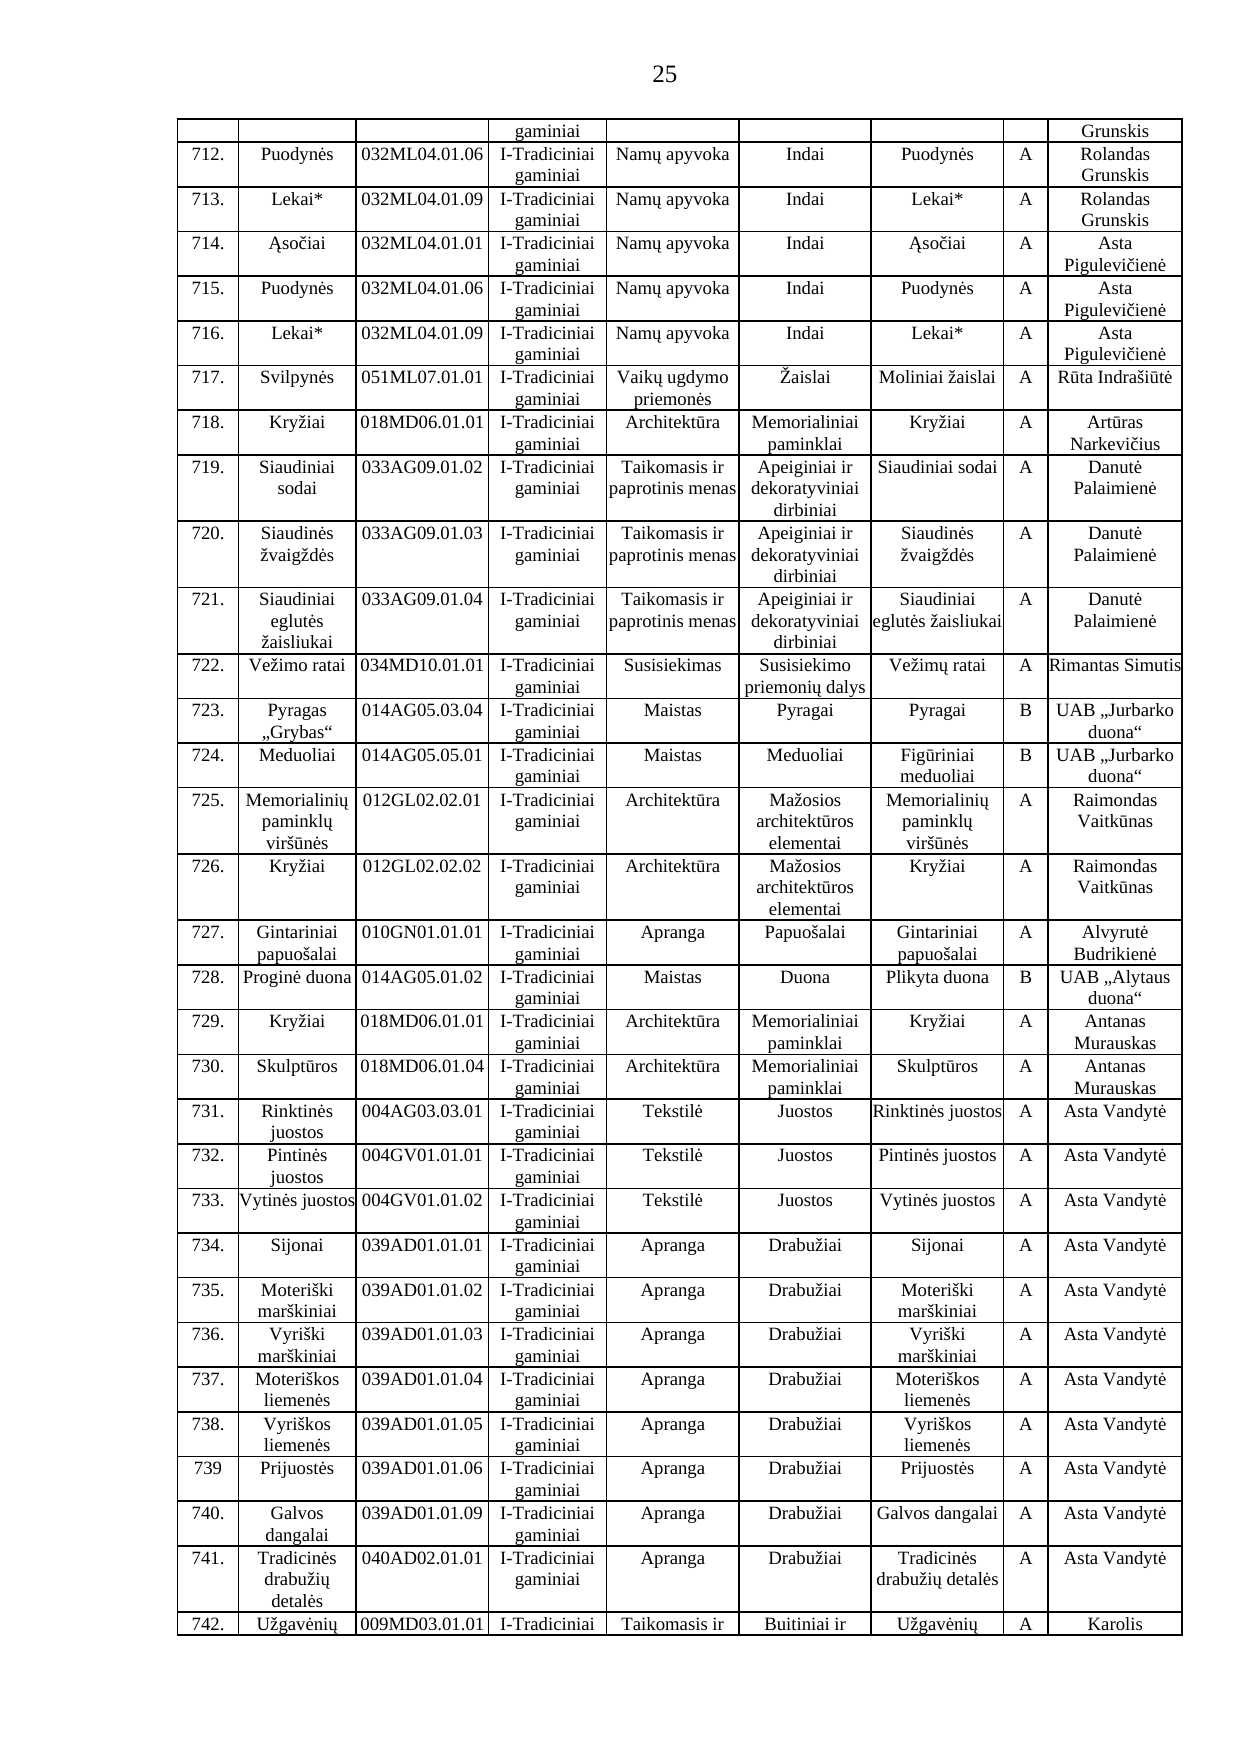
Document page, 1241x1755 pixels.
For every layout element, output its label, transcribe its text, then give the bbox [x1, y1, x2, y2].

table_cell A [1004, 1234, 1047, 1277]
table_cell Gintariniai papuošalai [239, 921, 355, 964]
table_cell Pyragai [872, 699, 1003, 742]
table_cell Artūras Narkevičius [1049, 411, 1181, 454]
table_cell A [1004, 855, 1047, 919]
table_cell Skulptūros [872, 1055, 1003, 1098]
table_cell A [1004, 1613, 1047, 1634]
table_cell 718. [178, 411, 238, 454]
table_cell Danutė Palaimienė [1049, 456, 1181, 520]
table_cell Sijonai [872, 1234, 1003, 1277]
table_cell Apranga [607, 1368, 738, 1411]
table_cell Rinktinės juostos [239, 1100, 355, 1143]
table_cell Proginė duona [239, 966, 355, 1009]
table_cell Meduoliai [239, 744, 355, 787]
table_cell 728. [178, 966, 238, 1009]
table_cell Lekai* [872, 188, 1003, 231]
table_cell A [1004, 1547, 1047, 1611]
table_cell 716. [178, 322, 238, 365]
table_cell Architektūra [607, 855, 738, 919]
table_cell I-Tradiciniai gaminiai [489, 277, 606, 320]
table_cell 032ML04.01.06 [357, 143, 488, 186]
table_cell Danutė Palaimienė [1049, 522, 1181, 587]
table_cell B [1004, 699, 1047, 742]
table_cell A [1004, 411, 1047, 454]
table_cell Kryžiai [872, 411, 1003, 454]
table_cell Rūta Indrašiūtė [1049, 366, 1181, 409]
table_cell Asta Pigulevičienė [1049, 322, 1181, 365]
table_cell Indai [740, 143, 870, 186]
table_cell A [1004, 322, 1047, 365]
table_cell Namų apyvoka [607, 232, 738, 275]
table_cell 034MD10.01.01 [357, 655, 488, 697]
table_cell I-Tradiciniai gaminiai [489, 1547, 606, 1611]
table_cell Indai [740, 232, 870, 275]
table_cell 723. [178, 699, 238, 742]
table_cell Siaudiniai sodai [872, 456, 1003, 520]
table_cell Apranga [607, 1413, 738, 1456]
table_cell 719. [178, 456, 238, 520]
table_cell Apranga [607, 1323, 738, 1366]
table_cell 736. [178, 1323, 238, 1366]
table_cell Figūriniai meduoliai [872, 744, 1003, 787]
table_cell 004GV01.01.02 [357, 1189, 488, 1232]
table_cell Vyriškos liemenės [239, 1413, 355, 1456]
table_cell Puodynės [872, 277, 1003, 320]
table_cell Asta Vandytė [1049, 1100, 1181, 1143]
table_cell A [1004, 1145, 1047, 1187]
table_cell Moteriški marškiniai [239, 1278, 355, 1322]
table_cell 039AD01.01.06 [357, 1457, 488, 1500]
table_cell Apranga [607, 921, 738, 964]
table_cell Tekstilė [607, 1100, 738, 1143]
table_cell 014AG05.05.01 [357, 744, 488, 787]
table_cell A [1004, 921, 1047, 964]
table_cell Prijuostės [872, 1457, 1003, 1500]
table_cell I-Tradiciniai gaminiai [489, 1457, 606, 1500]
table_cell 018MD06.01.01 [357, 1010, 488, 1053]
table_cell Apranga [607, 1457, 738, 1500]
table_cell Apranga [607, 1547, 738, 1611]
table_cell Juostos [740, 1145, 870, 1187]
table_cell Memorialiniai paminklai [740, 1010, 870, 1053]
table_cell Ąsočiai [239, 232, 355, 275]
table_cell Kryžiai [239, 855, 355, 919]
table_cell [239, 120, 355, 141]
table_cell Tekstilė [607, 1189, 738, 1232]
table_cell Karolis [1049, 1613, 1181, 1634]
table_cell Memorialinių paminklų viršūnės [239, 788, 355, 853]
table_cell Asta Vandytė [1049, 1189, 1181, 1232]
table_cell 713. [178, 188, 238, 231]
table_cell Moteriški marškiniai [872, 1278, 1003, 1322]
table_cell A [1004, 1457, 1047, 1500]
table_cell [740, 120, 870, 141]
table_cell Drabužiai [740, 1413, 870, 1456]
table_cell 032ML04.01.09 [357, 188, 488, 231]
table_cell I-Tradiciniai gaminiai [489, 1189, 606, 1232]
table_cell Drabužiai [740, 1457, 870, 1500]
table_cell 714. [178, 232, 238, 275]
table_cell 039AD01.01.05 [357, 1413, 488, 1456]
table_cell 032ML04.01.09 [357, 322, 488, 365]
table_cell Namų apyvoka [607, 188, 738, 231]
table_cell I-Tradiciniai gaminiai [489, 855, 606, 919]
table_cell Tradicinės drabužių detalės [239, 1547, 355, 1611]
table_cell Vyriški marškiniai [239, 1323, 355, 1366]
table_cell 741. [178, 1547, 238, 1611]
table_cell Raimondas Vaitkūnas [1049, 855, 1181, 919]
table_cell A [1004, 1502, 1047, 1545]
table_cell 004GV01.01.01 [357, 1145, 488, 1187]
table_cell Susisiekimas [607, 655, 738, 697]
table_cell 731. [178, 1100, 238, 1143]
table_cell Drabužiai [740, 1234, 870, 1277]
table_cell Danutė Palaimienė [1049, 588, 1181, 653]
table_cell 717. [178, 366, 238, 409]
table_cell Maistas [607, 966, 738, 1009]
table_cell Pintinės juostos [872, 1145, 1003, 1187]
table_cell Siaudiniai sodai [239, 456, 355, 520]
table_cell Memorialiniai paminklai [740, 1055, 870, 1098]
table_cell 012GL02.02.02 [357, 855, 488, 919]
table_cell 039AD01.01.09 [357, 1502, 488, 1545]
table_cell Apranga [607, 1278, 738, 1322]
table_cell Plikyta duona [872, 966, 1003, 1009]
table_cell I-Tradiciniai gaminiai [489, 366, 606, 409]
table_cell A [1004, 277, 1047, 320]
table_cell I-Tradiciniai gaminiai [489, 1502, 606, 1545]
table_cell Asta Vandytė [1049, 1413, 1181, 1456]
table_cell Drabužiai [740, 1278, 870, 1322]
table_cell Mažosios architektūros elementai [740, 788, 870, 853]
table_cell gaminiai [489, 120, 606, 141]
table_cell I-Tradiciniai gaminiai [489, 921, 606, 964]
table_cell Asta Vandytė [1049, 1278, 1181, 1322]
table_cell 039AD01.01.02 [357, 1278, 488, 1322]
table_cell Architektūra [607, 788, 738, 853]
table_cell Namų apyvoka [607, 143, 738, 186]
table_cell I-Tradiciniai gaminiai [489, 1145, 606, 1187]
table_cell Asta Vandytė [1049, 1368, 1181, 1411]
table_cell 004AG03.03.01 [357, 1100, 488, 1143]
table_cell I-Tradiciniai gaminiai [489, 1010, 606, 1053]
table_cell [178, 120, 238, 141]
table_cell Asta Vandytė [1049, 1145, 1181, 1187]
table_cell Svilpynės [239, 366, 355, 409]
table_cell 742. [178, 1613, 238, 1634]
table_cell Pyragas „Grybas“ [239, 699, 355, 742]
table_cell Kryžiai [239, 411, 355, 454]
table_cell A [1004, 366, 1047, 409]
table_cell Lekai* [239, 188, 355, 231]
table_cell I-Tradiciniai gaminiai [489, 522, 606, 587]
table_cell Vežimo ratai [239, 655, 355, 697]
table_cell Grunskis [1049, 120, 1181, 141]
table_cell UAB „Jurbarko duona“ [1049, 744, 1181, 787]
table_cell 051ML07.01.01 [357, 366, 488, 409]
table_cell Tekstilė [607, 1145, 738, 1187]
table_cell [872, 120, 1003, 141]
table_cell Lekai* [239, 322, 355, 365]
table_cell Indai [740, 322, 870, 365]
table_cell 715. [178, 277, 238, 320]
table_cell Apeiginiai ir dekoratyviniai dirbiniai [740, 588, 870, 653]
table_cell Asta Vandytė [1049, 1457, 1181, 1500]
table_cell Puodynės [872, 143, 1003, 186]
table_cell Lekai* [872, 322, 1003, 365]
table_cell Asta Vandytė [1049, 1323, 1181, 1366]
table_cell Indai [740, 277, 870, 320]
table_cell I-Tradiciniai gaminiai [489, 966, 606, 1009]
table_cell I-Tradiciniai gaminiai [489, 322, 606, 365]
table_cell I-Tradiciniai gaminiai [489, 1413, 606, 1456]
table_cell Architektūra [607, 1055, 738, 1098]
table_cell Rolandas Grunskis [1049, 143, 1181, 186]
table_cell A [1004, 1055, 1047, 1098]
table_cell 010GN01.01.01 [357, 921, 488, 964]
table_cell I-Tradiciniai gaminiai [489, 788, 606, 853]
table_cell Apranga [607, 1502, 738, 1545]
table_cell 727. [178, 921, 238, 964]
table_cell 740. [178, 1502, 238, 1545]
table_cell Asta Pigulevičienė [1049, 232, 1181, 275]
table_cell 726. [178, 855, 238, 919]
table_cell I-Tradiciniai gaminiai [489, 1100, 606, 1143]
table_cell Pintinės juostos [239, 1145, 355, 1187]
table_cell 032ML04.01.01 [357, 232, 488, 275]
table_cell 014AG05.03.04 [357, 699, 488, 742]
table_cell A [1004, 232, 1047, 275]
table_cell Puodynės [239, 143, 355, 186]
table_cell I-Tradiciniai gaminiai [489, 1323, 606, 1366]
table_cell A [1004, 1010, 1047, 1053]
table_cell Kryžiai [239, 1010, 355, 1053]
table_cell A [1004, 456, 1047, 520]
table_cell I-Tradiciniai gaminiai [489, 411, 606, 454]
table_cell A [1004, 788, 1047, 853]
table_cell A [1004, 1413, 1047, 1456]
table_cell 721. [178, 588, 238, 653]
table_cell [357, 120, 488, 141]
table_cell 032ML04.01.06 [357, 277, 488, 320]
table_cell Asta Pigulevičienė [1049, 277, 1181, 320]
table_cell Drabužiai [740, 1547, 870, 1611]
table_cell Moteriškos liemenės [872, 1368, 1003, 1411]
table_cell I-Tradiciniai gaminiai [489, 143, 606, 186]
table_cell Juostos [740, 1100, 870, 1143]
table_cell Sijonai [239, 1234, 355, 1277]
table_cell 014AG05.01.02 [357, 966, 488, 1009]
table_cell Moliniai žaislai [872, 366, 1003, 409]
table_cell 725. [178, 788, 238, 853]
table_cell Užgavėnių [239, 1613, 355, 1634]
table_cell 735. [178, 1278, 238, 1322]
table_cell Pyragai [740, 699, 870, 742]
table_cell Papuošalai [740, 921, 870, 964]
table_cell 720. [178, 522, 238, 587]
table_cell A [1004, 588, 1047, 653]
table_cell UAB „Alytaus duona“ [1049, 966, 1181, 1009]
table_cell Apeiginiai ir dekoratyviniai dirbiniai [740, 456, 870, 520]
table_cell Memorialinių paminklų viršūnės [872, 788, 1003, 853]
table_cell Vyriškos liemenės [872, 1413, 1003, 1456]
table_cell Antanas Murauskas [1049, 1055, 1181, 1098]
table_cell 018MD06.01.04 [357, 1055, 488, 1098]
table_cell Taikomasis ir paprotinis menas [607, 588, 738, 653]
table_cell Vaikų ugdymo priemonės [607, 366, 738, 409]
table_cell Galvos dangalai [872, 1502, 1003, 1545]
table_cell A [1004, 188, 1047, 231]
table_cell 040AD02.01.01 [357, 1547, 488, 1611]
table_cell 729. [178, 1010, 238, 1053]
table_cell Taikomasis ir paprotinis menas [607, 456, 738, 520]
table_cell 009MD03.01.01 [357, 1613, 488, 1634]
table_cell I-Tradiciniai gaminiai [489, 188, 606, 231]
table_cell Moteriškos liemenės [239, 1368, 355, 1411]
table_cell 012GL02.02.01 [357, 788, 488, 853]
table_cell Drabužiai [740, 1323, 870, 1366]
table_cell Drabužiai [740, 1368, 870, 1411]
table_cell [1004, 120, 1047, 141]
table_cell Namų apyvoka [607, 277, 738, 320]
table_cell Maistas [607, 744, 738, 787]
table_cell Siaudiniai eglutės žaisliukai [239, 588, 355, 653]
table_cell 738. [178, 1413, 238, 1456]
table_cell Kryžiai [872, 855, 1003, 919]
table_cell Susisiekimo priemonių dalys [740, 655, 870, 697]
table_cell 033AG09.01.03 [357, 522, 488, 587]
table_cell 039AD01.01.03 [357, 1323, 488, 1366]
table_cell 732. [178, 1145, 238, 1187]
table_cell Siaudiniai eglutės žaisliukai [872, 588, 1003, 653]
table_cell A [1004, 1100, 1047, 1143]
table_cell Tradicinės drabužių detalės [872, 1547, 1003, 1611]
table_cell I-Tradiciniai gaminiai [489, 232, 606, 275]
table_cell Buitiniai ir [740, 1613, 870, 1634]
table_cell Rimantas Simutis [1049, 655, 1181, 697]
table_cell Taikomasis ir [607, 1613, 738, 1634]
table_cell Drabužiai [740, 1502, 870, 1545]
table_cell 018MD06.01.01 [357, 411, 488, 454]
table_cell B [1004, 966, 1047, 1009]
table_cell 733. [178, 1189, 238, 1232]
table_cell A [1004, 1189, 1047, 1232]
table_cell Alvyrutė Budrikienė [1049, 921, 1181, 964]
table_cell 033AG09.01.04 [357, 588, 488, 653]
table_cell 730. [178, 1055, 238, 1098]
table_cell 739 [178, 1457, 238, 1500]
table_cell A [1004, 1278, 1047, 1322]
table_cell I-Tradiciniai gaminiai [489, 588, 606, 653]
table_cell Vyriški marškiniai [872, 1323, 1003, 1366]
table_cell Meduoliai [740, 744, 870, 787]
table_cell Architektūra [607, 1010, 738, 1053]
table_cell A [1004, 522, 1047, 587]
table_cell 722. [178, 655, 238, 697]
table_cell I-Tradiciniai gaminiai [489, 1278, 606, 1322]
table_cell Vežimų ratai [872, 655, 1003, 697]
table_cell 033AG09.01.02 [357, 456, 488, 520]
table_cell A [1004, 1368, 1047, 1411]
table_cell Memorialiniai paminklai [740, 411, 870, 454]
table_cell 712. [178, 143, 238, 186]
table_cell Asta Vandytė [1049, 1547, 1181, 1611]
table_cell A [1004, 655, 1047, 697]
table_cell Vytinės juostos [872, 1189, 1003, 1232]
table_cell Asta Vandytė [1049, 1234, 1181, 1277]
table_cell UAB „Jurbarko duona“ [1049, 699, 1181, 742]
table_cell 039AD01.01.04 [357, 1368, 488, 1411]
table_cell Gintariniai papuošalai [872, 921, 1003, 964]
table_cell Puodynės [239, 277, 355, 320]
table_cell Rinktinės juostos [872, 1100, 1003, 1143]
table_cell Skulptūros [239, 1055, 355, 1098]
table_cell Siaudinės žvaigždės [239, 522, 355, 587]
table_cell Asta Vandytė [1049, 1502, 1181, 1545]
table_cell A [1004, 143, 1047, 186]
table_cell I-Tradiciniai [489, 1613, 606, 1634]
table_cell Indai [740, 188, 870, 231]
table_cell I-Tradiciniai gaminiai [489, 1234, 606, 1277]
table_cell A [1004, 1323, 1047, 1366]
table_cell Galvos dangalai [239, 1502, 355, 1545]
table_cell Siaudinės žvaigždės [872, 522, 1003, 587]
table_cell I-Tradiciniai gaminiai [489, 1055, 606, 1098]
table_cell Kryžiai [872, 1010, 1003, 1053]
table_cell Vytinės juostos [239, 1189, 355, 1232]
table_cell 734. [178, 1234, 238, 1277]
table_cell 737. [178, 1368, 238, 1411]
table_cell Taikomasis ir paprotinis menas [607, 522, 738, 587]
table_cell 039AD01.01.01 [357, 1234, 488, 1277]
table_cell Maistas [607, 699, 738, 742]
table_cell I-Tradiciniai gaminiai [489, 655, 606, 697]
table_cell Architektūra [607, 411, 738, 454]
table_cell Raimondas Vaitkūnas [1049, 788, 1181, 853]
table_cell I-Tradiciniai gaminiai [489, 456, 606, 520]
table_cell Juostos [740, 1189, 870, 1232]
table_cell Rolandas Grunskis [1049, 188, 1181, 231]
table_cell I-Tradiciniai gaminiai [489, 699, 606, 742]
table_cell Mažosios architektūros elementai [740, 855, 870, 919]
table_cell 724. [178, 744, 238, 787]
table_cell Namų apyvoka [607, 322, 738, 365]
table_cell Apeiginiai ir dekoratyviniai dirbiniai [740, 522, 870, 587]
table_cell Antanas Murauskas [1049, 1010, 1181, 1053]
table_cell I-Tradiciniai gaminiai [489, 744, 606, 787]
table_cell Žaislai [740, 366, 870, 409]
table_cell Duona [740, 966, 870, 1009]
table_cell Užgavėnių [872, 1613, 1003, 1634]
table_cell [607, 120, 738, 141]
table_cell Ąsočiai [872, 232, 1003, 275]
table_cell B [1004, 744, 1047, 787]
table_cell Prijuostės [239, 1457, 355, 1500]
table_cell Apranga [607, 1234, 738, 1277]
table_cell I-Tradiciniai gaminiai [489, 1368, 606, 1411]
